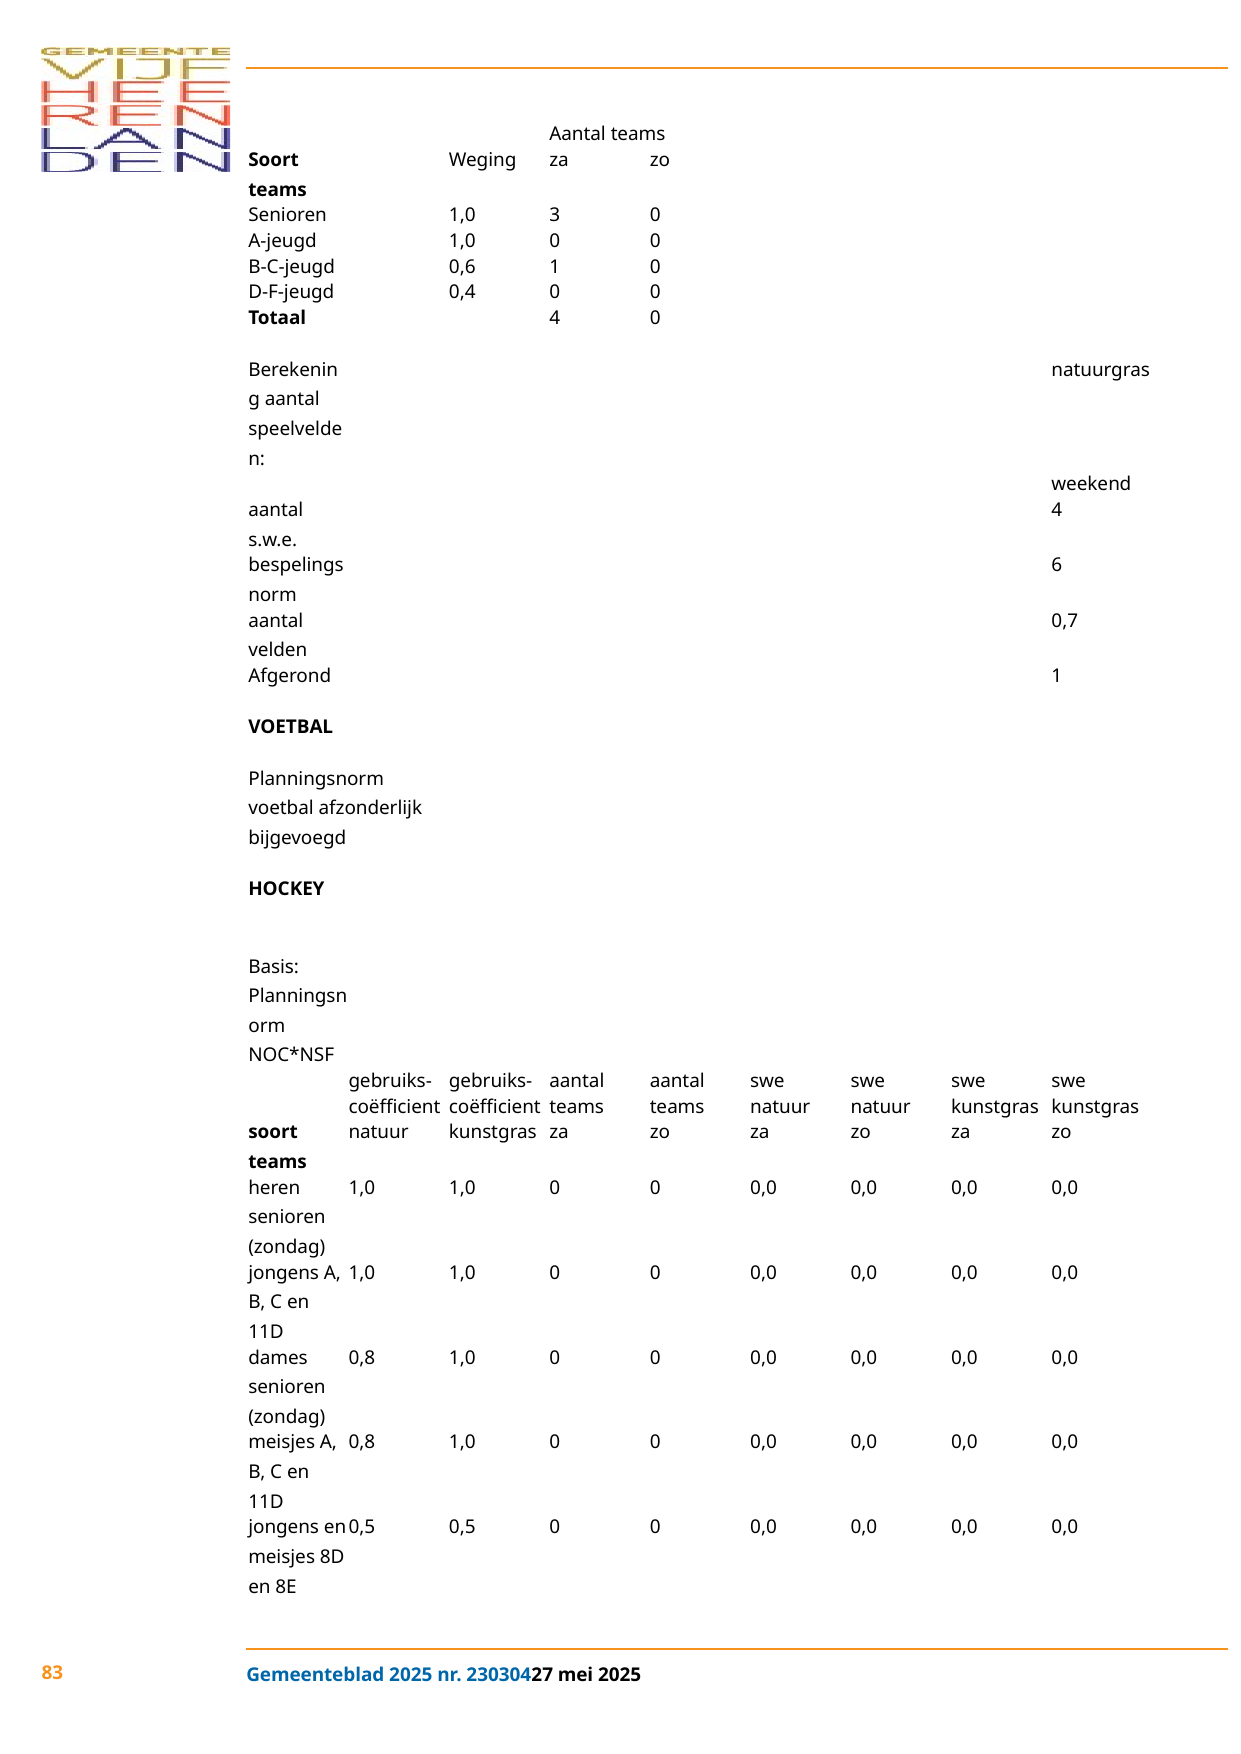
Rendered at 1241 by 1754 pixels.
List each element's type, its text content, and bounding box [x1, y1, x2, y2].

table_cell [449, 551, 549, 607]
table_cell [750, 714, 850, 739]
table_cell 0,0 [850, 1429, 951, 1514]
table_cell 0 [650, 1174, 750, 1259]
table_cell [750, 305, 850, 330]
table_cell B-C-jeugd [248, 253, 348, 279]
table_cell [449, 901, 549, 927]
table_cell [549, 496, 649, 551]
table_cell [850, 227, 951, 253]
table_cell [951, 95, 1051, 121]
table_cell [650, 662, 750, 688]
table_cell 0 [650, 305, 750, 330]
table_cell [650, 765, 750, 850]
table_cell [549, 876, 649, 901]
table_cell [650, 901, 750, 927]
table_cell [650, 876, 750, 901]
table_cell natuur [750, 1093, 850, 1119]
table_cell [850, 330, 951, 356]
table_cell [348, 305, 449, 330]
table_cell [750, 850, 850, 876]
table_cell [348, 850, 449, 876]
table_cell 1 [549, 253, 649, 279]
table_cell 0 [549, 1344, 649, 1429]
table_cell [1051, 279, 1152, 304]
table_cell [850, 95, 951, 121]
table_cell [348, 253, 449, 279]
table_cell [850, 551, 951, 607]
table_cell [750, 739, 850, 765]
table_cell [750, 688, 850, 713]
table_cell kunstgras [951, 1093, 1051, 1119]
table_cell [951, 202, 1051, 227]
table_cell [951, 146, 1051, 202]
table_cell za [750, 1119, 850, 1174]
table_cell [750, 470, 850, 496]
table_cell [348, 901, 449, 927]
table_cell [549, 953, 649, 1067]
table_cell [1051, 850, 1152, 876]
table_cell 1,0 [348, 1174, 449, 1259]
table_cell 0 [650, 1429, 750, 1514]
table_cell [248, 470, 348, 496]
table_cell 1 [1051, 662, 1152, 688]
table_cell teams [549, 1093, 649, 1119]
table_cell [951, 551, 1051, 607]
table_cell [449, 470, 549, 496]
table_cell [850, 688, 951, 713]
table_cell [449, 927, 549, 953]
table_cell [850, 714, 951, 739]
table_cell 0,8 [348, 1344, 449, 1429]
table_cell [248, 1093, 348, 1119]
table_cell aantal velden [248, 607, 348, 662]
table_cell [850, 850, 951, 876]
table_cell [951, 607, 1051, 662]
table_cell 0,0 [750, 1344, 850, 1429]
table_cell [248, 739, 348, 765]
table_cell [951, 953, 1051, 1067]
table_cell [951, 470, 1051, 496]
table_cell [1051, 305, 1152, 330]
table_cell [750, 95, 850, 121]
table_cell HOCKEY [248, 876, 348, 901]
table_cell 0,4 [449, 279, 549, 304]
table_cell swe [850, 1067, 951, 1093]
table_cell gebruiks- [348, 1067, 449, 1093]
table_cell [951, 927, 1051, 953]
table_cell 1,0 [449, 1344, 549, 1429]
table_cell Totaal [248, 305, 348, 330]
table_cell [248, 927, 348, 953]
table_cell [750, 927, 850, 953]
table_cell [549, 765, 649, 850]
table_cell 1,0 [449, 1429, 549, 1514]
table_cell [650, 927, 750, 953]
table_cell za [951, 1119, 1051, 1174]
table_cell [650, 688, 750, 713]
table_cell [348, 607, 449, 662]
table_cell [348, 356, 449, 470]
table_cell [951, 305, 1051, 330]
table_cell [449, 607, 549, 662]
table_cell [750, 607, 850, 662]
table_cell [1051, 765, 1152, 850]
table_cell [549, 688, 649, 713]
table_cell [951, 227, 1051, 253]
table_cell 0 [549, 1429, 649, 1514]
table_cell [650, 356, 750, 470]
table_cell [650, 607, 750, 662]
table_cell 0,5 [449, 1514, 549, 1598]
table_cell 0,0 [1051, 1514, 1152, 1598]
table_cell [951, 356, 1051, 470]
table_cell VOETBAL [248, 714, 348, 739]
table_cell [850, 739, 951, 765]
table_cell [750, 253, 850, 279]
table_cell [750, 227, 850, 253]
table_cell soort teams [248, 1119, 348, 1174]
table_cell [750, 356, 850, 470]
table_cell [549, 95, 649, 121]
table_cell [750, 279, 850, 304]
table_cell [650, 714, 750, 739]
table_cell [348, 739, 449, 765]
table_cell 1,0 [348, 1259, 449, 1344]
table_cell 0 [650, 253, 750, 279]
table_cell [549, 927, 649, 953]
table_cell swe [1051, 1067, 1152, 1093]
picture [41, 47, 231, 172]
table_cell gebruiks- [449, 1067, 549, 1093]
table_cell [449, 765, 549, 850]
table_cell 1,0 [449, 227, 549, 253]
table_cell 0,0 [1051, 1174, 1152, 1259]
table_cell [850, 876, 951, 901]
table_cell D-F-jeugd [248, 279, 348, 304]
table_cell Soort teams [248, 146, 348, 202]
table_cell [1051, 95, 1152, 121]
table_cell [348, 927, 449, 953]
table_cell Berekening aantal speelvelden: [248, 356, 348, 470]
table_cell aantal [650, 1067, 750, 1093]
table_cell [1051, 739, 1152, 765]
table_cell 0,0 [750, 1174, 850, 1259]
table_cell [650, 850, 750, 876]
table_cell [549, 356, 649, 470]
table_cell bespelingsnorm [248, 551, 348, 607]
table_cell [449, 953, 549, 1067]
table_cell [348, 95, 449, 121]
table_cell [449, 305, 549, 330]
table_cell [348, 146, 449, 202]
table_cell [348, 662, 449, 688]
table_cell Planningsnorm voetbal afzonderlijk bijgevoegd [248, 765, 449, 850]
table_cell [248, 330, 348, 356]
table_cell zo [650, 1119, 750, 1174]
table_cell Weging [449, 146, 549, 202]
table_cell [850, 305, 951, 330]
table_cell 0,0 [951, 1344, 1051, 1429]
table_cell 1,0 [449, 1259, 549, 1344]
table_cell 0,0 [1051, 1344, 1152, 1429]
table_cell [549, 850, 649, 876]
table_cell [348, 953, 449, 1067]
table_cell [449, 121, 549, 146]
table_cell [951, 253, 1051, 279]
table_cell [348, 470, 449, 496]
table_cell [750, 662, 850, 688]
table_cell A-jeugd [248, 227, 348, 253]
table_cell [348, 121, 449, 146]
table_cell [248, 688, 348, 713]
table_cell [348, 714, 449, 739]
table_cell [549, 607, 649, 662]
table_cell [348, 202, 449, 227]
table_cell 0,0 [1051, 1259, 1152, 1344]
table_cell [850, 662, 951, 688]
table_cell meisjes A, B, C en 11D [248, 1429, 348, 1514]
table_cell 0,8 [348, 1429, 449, 1514]
table_cell [1051, 146, 1152, 202]
table_cell 0 [650, 202, 750, 227]
table_cell 0 [549, 1174, 649, 1259]
table_cell za [549, 1119, 649, 1174]
table_cell [248, 121, 348, 146]
table_cell natuur [348, 1119, 449, 1174]
table_cell 1,0 [449, 1174, 549, 1259]
table_cell [1051, 927, 1152, 953]
table_cell [750, 121, 850, 146]
table_cell 0,0 [951, 1259, 1051, 1344]
table_cell 0,0 [750, 1429, 850, 1514]
table_cell 0 [650, 1259, 750, 1344]
table_cell 0,0 [951, 1514, 1051, 1598]
table_cell za [549, 146, 649, 202]
table_cell aantal s.w.e. [248, 496, 348, 551]
table_cell [248, 1067, 348, 1093]
table_cell [549, 330, 649, 356]
table_cell swe [951, 1067, 1051, 1093]
table_cell jongens en meisjes 8D en 8E [248, 1514, 348, 1598]
table_cell 3 [549, 202, 649, 227]
table_cell [549, 714, 649, 739]
table_cell [1051, 876, 1152, 901]
table_cell [650, 551, 750, 607]
table_cell [248, 901, 348, 927]
table_cell [951, 850, 1051, 876]
table_cell [650, 496, 750, 551]
table_cell weekend [1051, 470, 1152, 496]
table_cell zo [650, 146, 750, 202]
table_cell [449, 330, 549, 356]
table_cell 0,0 [850, 1259, 951, 1344]
table_cell 0,0 [750, 1514, 850, 1598]
table_cell kunstgras [1051, 1093, 1152, 1119]
table_cell [549, 739, 649, 765]
table_cell 0,7 [1051, 607, 1152, 662]
table_cell [850, 470, 951, 496]
table_cell [951, 714, 1051, 739]
table_cell [449, 739, 549, 765]
table_cell 0,0 [750, 1259, 850, 1344]
table_cell zo [1051, 1119, 1152, 1174]
table_cell zo [850, 1119, 951, 1174]
table_cell [850, 901, 951, 927]
table_cell [650, 470, 750, 496]
table_cell 0,0 [951, 1174, 1051, 1259]
table_cell [951, 876, 1051, 901]
table_cell [750, 765, 850, 850]
table_cell [348, 496, 449, 551]
table_cell [750, 876, 850, 901]
table_cell 1,0 [449, 202, 549, 227]
table_cell [951, 330, 1051, 356]
table_cell heren senioren (zondag) [248, 1174, 348, 1259]
table_cell 0 [650, 1514, 750, 1598]
table_cell coëfficient [449, 1093, 549, 1119]
table_cell [850, 356, 951, 470]
table_cell aantal [549, 1067, 649, 1093]
table_cell [549, 470, 649, 496]
table_cell [850, 927, 951, 953]
table_cell [1051, 901, 1152, 927]
table_cell [850, 279, 951, 304]
table_cell [650, 95, 750, 121]
table_cell [549, 901, 649, 927]
table_cell [449, 662, 549, 688]
table_cell [750, 146, 850, 202]
table_cell [750, 901, 850, 927]
table_cell [449, 876, 549, 901]
table_cell [850, 765, 951, 850]
table_cell [1051, 330, 1152, 356]
table_cell [1051, 121, 1152, 146]
table_cell kunstgras [449, 1119, 549, 1174]
table_cell [348, 227, 449, 253]
table_cell [650, 953, 750, 1067]
table_cell [951, 765, 1051, 850]
table_cell [750, 202, 850, 227]
table_cell 0 [549, 227, 649, 253]
table_cell 0 [549, 1514, 649, 1598]
table_cell natuurgras [1051, 356, 1152, 470]
table_cell [850, 121, 951, 146]
table_cell 4 [549, 305, 649, 330]
table_cell [750, 496, 850, 551]
table_cell [850, 253, 951, 279]
table_cell swe [750, 1067, 850, 1093]
table_cell [449, 496, 549, 551]
table_cell jongens A, B, C en 11D [248, 1259, 348, 1344]
table_cell 0,6 [449, 253, 549, 279]
table_cell 0,0 [850, 1344, 951, 1429]
table_cell [348, 551, 449, 607]
table_cell [951, 662, 1051, 688]
table_cell Afgerond [248, 662, 348, 688]
table_cell coëfficient [348, 1093, 449, 1119]
table_cell [449, 356, 549, 470]
table_cell [348, 330, 449, 356]
table_cell [248, 850, 348, 876]
table_cell 0 [650, 279, 750, 304]
table_cell 0 [650, 1344, 750, 1429]
table_cell [348, 279, 449, 304]
table_cell Senioren [248, 202, 348, 227]
table_cell [1051, 688, 1152, 713]
table_cell [951, 739, 1051, 765]
table_cell [1051, 953, 1152, 1067]
table_cell [750, 953, 850, 1067]
table_cell [951, 496, 1051, 551]
table_cell 0,0 [951, 1429, 1051, 1514]
table_cell [951, 901, 1051, 927]
table_cell [951, 279, 1051, 304]
table_cell 0 [650, 227, 750, 253]
table_cell Basis: Planningsnorm NOC*NSF [248, 953, 348, 1067]
table_cell 0,0 [850, 1174, 951, 1259]
table_cell [449, 714, 549, 739]
table_cell [850, 202, 951, 227]
table_cell [449, 688, 549, 713]
table_cell Aantal teams [549, 121, 750, 146]
table_cell [850, 607, 951, 662]
table_cell [1051, 253, 1152, 279]
table_cell [650, 330, 750, 356]
table_cell [449, 95, 549, 121]
table_cell [1051, 714, 1152, 739]
table_cell [750, 551, 850, 607]
table_cell natuur [850, 1093, 951, 1119]
table_cell [850, 953, 951, 1067]
table_cell 0,5 [348, 1514, 449, 1598]
table_cell [951, 688, 1051, 713]
table_cell 0 [549, 279, 649, 304]
table_cell [650, 739, 750, 765]
table_cell dames senioren (zondag) [248, 1344, 348, 1429]
table_cell [348, 876, 449, 901]
table_cell [449, 850, 549, 876]
table_cell [549, 662, 649, 688]
table_cell [348, 688, 449, 713]
table_cell [549, 551, 649, 607]
table_cell teams [650, 1093, 750, 1119]
table_cell [850, 146, 951, 202]
table_cell [750, 330, 850, 356]
table_cell 4 [1051, 496, 1152, 551]
table_cell [248, 95, 348, 121]
table_cell [1051, 227, 1152, 253]
table_cell [1051, 202, 1152, 227]
table_cell 0,0 [1051, 1429, 1152, 1514]
table_cell 6 [1051, 551, 1152, 607]
table_cell 0 [549, 1259, 649, 1344]
table_cell [850, 496, 951, 551]
table_cell [951, 121, 1051, 146]
table_cell 0,0 [850, 1514, 951, 1598]
